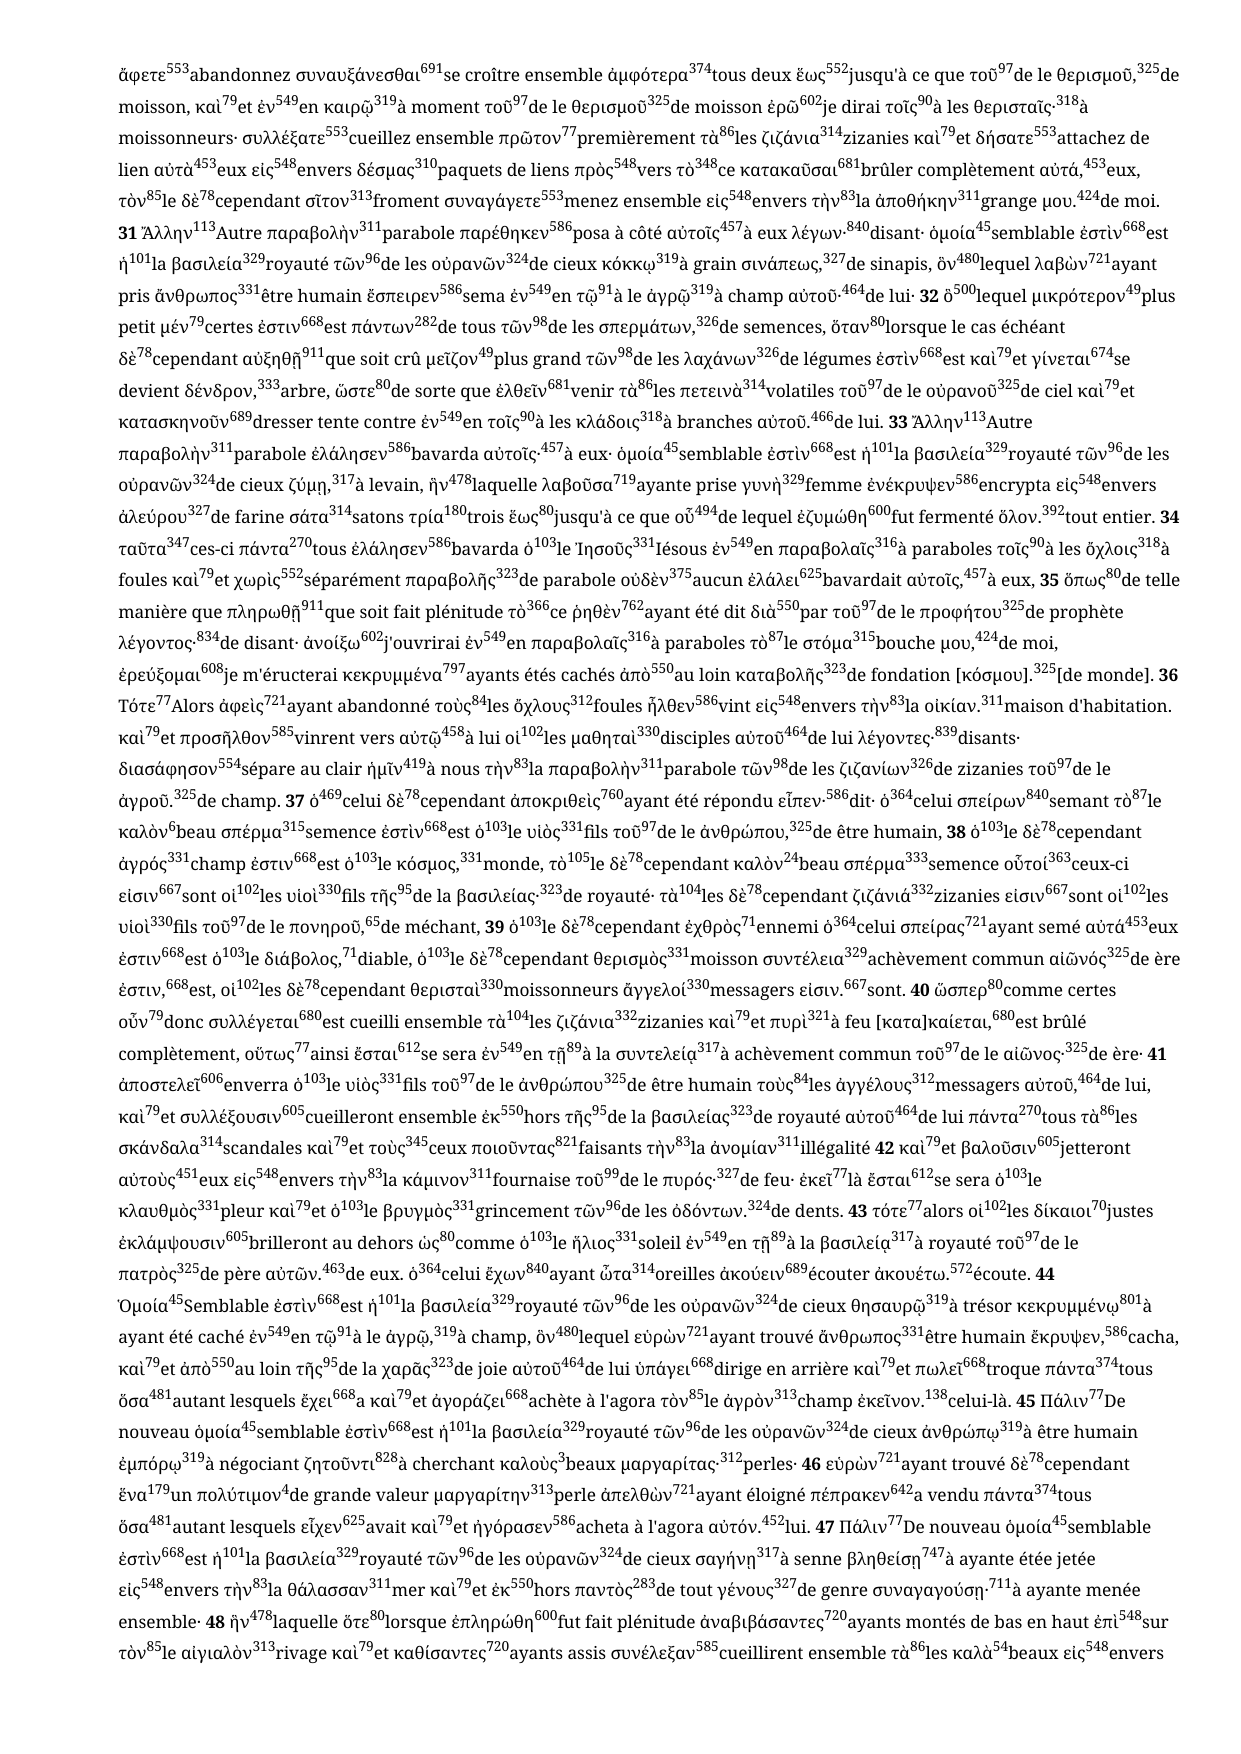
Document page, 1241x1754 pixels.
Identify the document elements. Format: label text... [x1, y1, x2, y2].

text 1 Ἐν549En τῇ89à la ἡμέρᾳ317à journée ἐκείνῃ142à celle-là ἐξελθὼν721ayant sorti ὁ103le Ἰησοῦς331Iésous τῆς95de la οἰκίας323de maison d'habitation ἐκάθητο631se était assis παρὰ548à côté τὴν83la θάλασσαν·311mer· 2 καὶ79et συνήχθησαν599furent mené ensemble πρὸς548vers αὐτὸν452lui ὄχλοι330foules πολλοί,286nombreux, ὥστε80de sorte que αὐτὸν452lui εἰς548envers πλοῖον315navire ἐμβάντα707ayant embarqué καθῆσθαι,690se être assis, καὶ79et πᾶς287tout ὁ103le ὄχλος331foule ἐπὶ548sur τὸν85le αἰγιαλὸν313rivage εἱστήκει.659avait dressé. 3 Καὶ79Et ἐλάλησεν586bavarda αὐτοῖς457à eux πολλὰ374nombreux ἐν549en παραβολαῖς316à paraboles λέγων·840disant· ἰδοὺ306voici ἐξῆλθεν586sortit ὁ364celui σπείρων840semant τοῦ360de ce σπείρειν.689semer. 4 καὶ79et ἐν549en τῷ354à ce σπείρειν689semer αὐτὸν452lui ἃ391lesquels μὲν79certes ἔπεσεν586tomba παρὰ548à côté τὴν83la ὁδόν,311chemin, καὶ79et ἦλθεν586vint τὰ104les πετεινὰ332volatiles καὶ79et κατέφαγεν586mangea complètement αὐτά.453eux. 5 ἄλλα391autres δὲ78cependant ἔπεσεν586tomba ἐπὶ548sur τὰ86les πετρώδη54rocailleux ὅπου77là où οὐκ77non εἶχεν625avait γῆν311terre πολλήν,267nombreuse, καὶ79et εὐθέως77directement ἐξανέτειλεν586leva de bas en haut au-dehors διὰ548par le fait de τὸ87le μὴ77ne pas ἔχειν689avoir βάθος315profondeur γῆς·323de terre· 6 ἡλίου325de soleil δὲ78cependant ἀνατείλαντος716de ayant levé de bas en haut ἐκαυματίσθη600fut brûlé καὶ79et διὰ548par le fait de τὸ348ce μὴ77ne pas ἔχειν689avoir ῥίζαν311racine ἐξηράνθη.600fut séché. 7 ἄλλα391autres δὲ78cependant ἔπεσεν586tomba ἐπὶ548sur τὰς82les ἀκάνθας,310épines, καὶ79et ἀνέβησαν585montèrent αἱ100les ἄκανθαι328épines καὶ79et ἀπέπνιξαν585étouffèrent complètement αὐτά.453eux. 8 ἄλλα391autres δὲ78cependant ἔπεσεν586tomba ἐπὶ548sur τὴν83la γῆν311terre τὴν83la καλὴν2belle καὶ79et ἐδίδου625donnait καρπόν,313fruit, ὃ392lequel μὲν79certes ἑκατόν,54cent, ὃ392lequel δὲ78cependant ἑξήκοντα,54soixante, ὃ392lequel δὲ78cependant τριάκοντα.54trente. 9 ὁ364celui ἔχων840ayant ὦτα314oreilles ἀκούειν689écouter ἀκουέτω.572écoute. 10 Καὶ79Et προσελθόντες720ayants venus vers οἱ102les μαθηταὶ330disciples εἶπαν585dirent αὐτῷ·458à lui· διὰ548par le fait de τί399quel ἐν549en παραβολαῖς316à paraboles λαλεῖς666tu bavardes αὐτοῖς;457à eux; 11 ὁ469celui δὲ78cependant ἀποκριθεὶς760ayant été répondu εἶπεν586dit αὐτοῖς·457à eux· ὅτι80en ce que ὑμῖν438à vous δέδοται654a été donné γνῶναι681connaître τὰ86les μυστήρια314mystères τῆς95de la βασιλείας323de royauté τῶν96de les οὐρανῶν,324de cieux, ἐκείνοις351à ceux-là δὲ78cependant οὐ77non δέδοται.654a été donné. 12 ὅστις498lequel un quelconque γὰρ79car ἔχει,668a, δοθήσεται619sera donné αὐτῷ458à lui καὶ79et περισσευθήσεται·619sera surabondé· ὅστις498lequel un quelconque δὲ78cependant οὐκ77non ἔχει,668a, καὶ77aussi ὃ482lequel ἔχει668a ἀρθήσεται619sera levé ἀπ᾽550au loin αὐτοῦ.464de lui. 13 διὰ548par le fait de τοῦτο348ce-ci ἐν549en παραβολαῖς316à paraboles αὐτοῖς457à eux λαλῶ,664je bavarde, ὅτι80en ce que βλέποντες839regardants οὐ77non βλέπουσιν667regardent καὶ79et ἀκούοντες839écoutants οὐκ77non ἀκούουσιν667écoutent οὐδὲ79non cependant συνίουσιν,667comprennent, 14 καὶ79et ἀναπληροῦται680est élevé à plénitude αὐτοῖς457à eux ἡ101la προφητεία329prophétie Ἠσαΐου325de Ésaïa ἡ362celle λέγουσα·838disante· ἀκοῇ317à écoute ἀκούσετε603vous écouterez καὶ79et οὐ77non μὴ77ne pas συνῆτε,896que vous compreniez, καὶ79et βλέποντες839regardants βλέψετε603vous regarderez καὶ79et οὐ77non μὴ77ne pas ἴδητε.896que vous voyiez. 15 ἐπαχύνθη600fut épaissi γὰρ79car ἡ101la καρδία329coeur τοῦ97de le λαοῦ325de peuple τούτου,150de celui-ci, καὶ79et τοῖς92à les ὠσὶν320à oreilles βαρέως77lourdement ἤκουσαν585écoutèrent καὶ79et τοὺς84les ὀφθαλμοὺς312yeux αὐτῶν463de eux ἐκάμμυσαν,585fermèrent de haut en bas, μήποτε80de peur que ἴδωσιν898que voient τοῖς90à les ὀφθαλμοῖς318à yeux καὶ79et τοῖς92à les ὠσὶν320à oreilles ἀκούσωσιν898que écoutent καὶ79et τῇ89à la καρδίᾳ317à coeur συνῶσιν898que comprennent καὶ79et ἐπιστρέψωσιν898que tournent sur καὶ79et ἰάσομαι608je me guérirai αὐτούς.451eux. 16 ὑμῶν441de vous δὲ78cependant μακάριοι46bienheureux οἱ102les ὀφθαλμοὶ330yeux ὅτι80en ce que βλέπουσιν667regardent καὶ79et τὰ104les ὦτα332oreilles ὑμῶν441de vous ὅτι80en ce que ἀκούουσιν.667écoutent. 17 ἀμὴν304amen γὰρ79car λέγω664je dis ὑμῖν438à vous ὅτι80en ce que πολλοὶ286nombreux προφῆται330prophètes καὶ79et δίκαιοι70justes ἐπεθύμησαν585désirèrent en fureur ἰδεῖν681voir ἃ481lesquels βλέπετε665vous regardez καὶ79et οὐκ77non εἶδαν,585virent, καὶ79et ἀκοῦσαι681écouter ἃ481lesquels ἀκούετε665vous écoutez καὶ79et οὐκ77non ἤκουσαν.585écoutèrent. 18 Ὑμεῖς447Vous οὖν79donc ἀκούσατε553écoutez τὴν83la παραβολὴν311parabole τοῦ358de celui σπείραντος.716de ayant semé. 19 παντὸς384de tout ἀκούοντος834de écoutant τὸν85le λόγον313discours τῆς95de la βασιλείας323de royauté καὶ79et μὴ77ne pas συνιέντος834de comprenant ἔρχεται674se vient ὁ103le πονηρὸς71méchant καὶ79et ἁρπάζει668ravit τὸ348ce ἐσπαρμένον798ayant été semé ἐν549en τῇ89à la καρδίᾳ317à coeur αὐτοῦ,464de lui, οὗτός364celui-ci ἐστιν668est ὁ364celui παρὰ548à côté τὴν83la ὁδὸν311chemin σπαρείς.760ayant été semé. 20 ὁ364celui δὲ78cependant ἐπὶ548sur τὰ86les πετρώδη54rocailleux σπαρείς,760ayant été semé, οὗτός364celui-ci ἐστιν668est ὁ364celui τὸν85le λόγον313discours ἀκούων840écoutant καὶ79et εὐθὺς77directement μετὰ550avec χαρᾶς323de joie λαμβάνων840prenant αὐτόν,452lui, 21 οὐκ77non ἔχει668a δὲ78cependant ῥίζαν311racine ἐν549en ἑαυτῷ533à lui-même ἀλλὰ79mais πρόσκαιρός47vers un moment ἐστιν,668est, γενομένης732de se ayante devenue δὲ78cependant θλίψεως323de oppression ἢ79ou διωγμοῦ325de poursuite διὰ548par le fait de τὸν85le λόγον313discours εὐθὺς77directement σκανδαλίζεται.680est scandalisé. 22 ὁ364celui δὲ78cependant εἰς548envers τὰς82les ἀκάνθας310épines σπαρείς,760ayant été semé, οὗτός364celui-ci ἐστιν668est ὁ364celui τὸν85le λόγον313discours ἀκούων,840écoutant, καὶ79et ἡ101la μέριμνα329inquiétude τοῦ97de le αἰῶνος325de ère τούτου150de celui-ci καὶ79et ἡ101la ἀπάτη329appât τοῦ97de le πλούτου325de richesse συμπνίγει668étouffe avec τὸν85le λόγον313discours καὶ79et ἄκαρπος47sans fruit γίνεται.674se devient. 23 ὁ364celui δὲ78cependant ἐπὶ548sur τὴν83la καλὴν2belle γῆν311terre σπαρείς,760ayant été semé, οὗτός364celui-ci ἐστιν668est ὁ364celui τὸν85le λόγον313discours ἀκούων840écoutant καὶ79et συνιείς,840comprenant, ὃς498lequel δὴ340évidemment καρποφορεῖ668colporte du fruit καὶ79et ποιεῖ668fait ὃ392lequel μὲν79certes ἑκατόν,54cent, ὃ392lequel δὲ78cependant ἑξήκοντα,54soixante, ὃ392lequel δὲ78cependant τριάκοντα.54trente. 24 Ἄλλην113Autre παραβολὴν311parabole παρέθηκεν586posa à côté αὐτοῖς457à eux λέγων·840disant· ὡμοιώθη600fut rendu semblable ἡ101la βασιλεία329royauté τῶν96de les οὐρανῶν324de cieux ἀνθρώπῳ319à être humain σπείραντι713à ayant semé καλὸν6beau σπέρμα315semence ἐν549en τῷ91à le ἀγρῷ319à champ αὐτοῦ.464de lui. 25 ἐν549en δὲ78cependant τῷ354à ce καθεύδειν689dormir de haut en bas τοὺς84les ἀνθρώπους312êtres humains ἦλθεν586vint αὐτοῦ464de lui ὁ103le ἐχθρὸς71ennemi καὶ79et ἐπέσπειρεν586sema sur ζιζάνια314zizanies ἀνὰ548de bas en haut μέσον55au milieu τοῦ97de le σίτου325de froment καὶ79et ἀπῆλθεν.586éloigna. 26 ὅτε80lorsque δὲ78cependant ἐβλάστησεν586germa ὁ103le χόρτος331herbe καὶ79et καρπὸν313fruit ἐποίησεν,586fit, τότε77alors ἐφάνη600fut apparu en lumière καὶ77aussi τὰ104les ζιζάνια.332zizanies. 27 προσελθόντες720ayants venus vers δὲ78cependant οἱ102les δοῦλοι330mâles esclaves τοῦ97de le οἰκοδεσπότου325de despote de maison εἶπον585dirent αὐτῷ·458à lui· κύριε,337Maître, οὐχὶ340non pas καλὸν6beau σπέρμα315semence ἔσπειρας584tu semas ἐν549en τῷ91à le σῷ236à tien ἀγρῷ;319à champ; πόθεν77d'où? οὖν79donc ἔχει668a ζιζάνια;314zizanies; 28 ὁ469celui δὲ78cependant ἔφη625déclarait αὐτοῖς·457à eux· ἐχθρὸς22ennemi ἄνθρωπος331être humain τοῦτο348ce-ci ἐποίησεν.586fit. οἱ102les δὲ78cependant δοῦλοι330mâles esclaves λέγουσιν667disent αὐτῷ·458à lui· θέλεις666tu veux οὖν79donc ἀπελθόντες720ayants éloignés συλλέξωμεν894que nous cueillions ensemble αὐτά;453eux; 29 ὁ469celui δέ78cependant φησιν·668déclare· οὔ,340non, μήποτε80de peur que συλλέγοντες839cueillants ensemble τὰ86les ζιζάνια314zizanies ἐκριζώσητε896que vous déraciniez ἅμα77simultanément αὐτοῖς459à eux τὸν85le σῖτον.313froment. 30 ἄφετε553abandonnez συναυξάνεσθαι691se croître ensemble ἀμφότερα374tous deux ἕως552jusqu'à ce que τοῦ97de le θερισμοῦ,325de moisson, καὶ79et ἐν549en καιρῷ319à moment τοῦ97de le θερισμοῦ325de moisson ἐρῶ602je dirai τοῖς90à les θερισταῖς·318à moissonneurs· συλλέξατε553cueillez ensemble πρῶτον77premièrement τὰ86les ζιζάνια314zizanies καὶ79et δήσατε553attachez de lien αὐτὰ453eux εἰς548envers δέσμας310paquets de liens πρὸς548vers τὸ348ce κατακαῦσαι681brûler complètement αὐτά,453eux, τὸν85le δὲ78cependant σῖτον313froment συναγάγετε553menez ensemble εἰς548envers τὴν83la ἀποθήκην311grange μου.424de moi. 31 Ἄλλην113Autre παραβολὴν311parabole παρέθηκεν586posa à côté αὐτοῖς457à eux λέγων·840disant· ὁμοία45semblable ἐστὶν668est ἡ101la βασιλεία329royauté τῶν96de les οὐρανῶν324de cieux κόκκῳ319à grain σινάπεως,327de sinapis, ὃν480lequel λαβὼν721ayant pris ἄνθρωπος331être humain ἔσπειρεν586sema ἐν549en τῷ91à le ἀγρῷ319à champ αὐτοῦ·464de lui· 32 ὃ500lequel μικρότερον49plus petit μέν79certes ἐστιν668est πάντων282de tous τῶν98de les σπερμάτων,326de semences, ὅταν80lorsque le cas échéant δὲ78cependant αὐξηθῇ911que soit crû μεῖζον49plus grand τῶν98de les λαχάνων326de légumes ἐστὶν668est καὶ79et γίνεται674se devient δένδρον,333arbre, ὥστε80de sorte que ἐλθεῖν681venir τὰ86les πετεινὰ314volatiles τοῦ97de le οὐρανοῦ325de ciel καὶ79et κατασκηνοῦν689dresser tente contre ἐν549en τοῖς90à les κλάδοις318à branches αὐτοῦ.466de lui. 33 Ἄλλην113Autre παραβολὴν311parabole ἐλάλησεν586bavarda αὐτοῖς·457à eux· ὁμοία45semblable ἐστὶν668est ἡ101la βασιλεία329royauté τῶν96de les οὐρανῶν324de cieux ζύμῃ,317à levain, ἣν478laquelle λαβοῦσα719ayante prise γυνὴ329femme ἐνέκρυψεν586encrypta εἰς548envers ἀλεύρου327de farine σάτα314satons τρία180trois ἕως80jusqu'à ce que οὗ494de lequel ἐζυμώθη600fut fermenté ὅλον.392tout entier. 34 ταῦτα347ces-ci πάντα270tous ἐλάλησεν586bavarda ὁ103le Ἰησοῦς331Iésous ἐν549en παραβολαῖς316à paraboles τοῖς90à les ὄχλοις318à foules καὶ79et χωρὶς552séparément παραβολῆς323de parabole οὐδὲν375aucun ἐλάλει625bavardait αὐτοῖς,457à eux, 35 ὅπως80de telle manière que πληρωθῇ911que soit fait plénitude τὸ366ce ῥηθὲν762ayant été dit διὰ550par τοῦ97de le προφήτου325de prophète λέγοντος·834de disant· ἀνοίξω602j'ouvrirai ἐν549en παραβολαῖς316à paraboles τὸ87le στόμα315bouche μου,424de moi, ἐρεύξομαι608je m'éructerai κεκρυμμένα797ayants étés cachés ἀπὸ550au loin καταβολῆς323de fondation [κόσμου].325[de monde]. 36 Τότε77Alors ἀφεὶς721ayant abandonné τοὺς84les ὄχλους312foules ἦλθεν586vint εἰς548envers τὴν83la οἰκίαν.311maison d'habitation. καὶ79et προσῆλθον585vinrent vers αὐτῷ458à lui οἱ102les μαθηταὶ330disciples αὐτοῦ464de lui λέγοντες·839disants· διασάφησον554sépare au clair ἡμῖν419à nous τὴν83la παραβολὴν311parabole τῶν98de les ζιζανίων326de zizanies τοῦ97de le ἀγροῦ.325de champ. 37 ὁ469celui δὲ78cependant ἀποκριθεὶς760ayant été répondu εἶπεν·586dit· ὁ364celui σπείρων840semant τὸ87le καλὸν6beau σπέρμα315semence ἐστὶν668est ὁ103le υἱὸς331fils τοῦ97de le ἀνθρώπου,325de être humain, 38 ὁ103le δὲ78cependant ἀγρός331champ ἐστιν668est ὁ103le κόσμος,331monde, τὸ105le δὲ78cependant καλὸν24beau σπέρμα333semence οὗτοί363ceux-ci εἰσιν667sont οἱ102les υἱοὶ330fils τῆς95de la βασιλείας·323de royauté· τὰ104les δὲ78cependant ζιζάνιά332zizanies εἰσιν667sont οἱ102les υἱοὶ330fils τοῦ97de le πονηροῦ,65de méchant, 39 ὁ103le δὲ78cependant ἐχθρὸς71ennemi ὁ364celui σπείρας721ayant semé αὐτά453eux ἐστιν668est ὁ103le διάβολος,71diable, ὁ103le δὲ78cependant θερισμὸς331moisson συντέλεια329achèvement commun αἰῶνός325de ère ἐστιν,668est, οἱ102les δὲ78cependant θερισταὶ330moissonneurs ἄγγελοί330messagers εἰσιν.667sont. 40 ὥσπερ80comme certes οὖν79donc συλλέγεται680est cueilli ensemble τὰ104les ζιζάνια332zizanies καὶ79et πυρὶ321à feu [κατα]καίεται,680est brûlé complètement, οὕτως77ainsi ἔσται612se sera ἐν549en τῇ89à la συντελείᾳ317à achèvement commun τοῦ97de le αἰῶνος·325de ère· 41 ἀποστελεῖ606enverra ὁ103le υἱὸς331fils τοῦ97de le ἀνθρώπου325de être humain τοὺς84les ἀγγέλους312messagers αὐτοῦ,464de lui, καὶ79et συλλέξουσιν605cueilleront ensemble ἐκ550hors τῆς95de la βασιλείας323de royauté αὐτοῦ464de lui πάντα270tous τὰ86les σκάνδαλα314scandales καὶ79et τοὺς345ceux ποιοῦντας821faisants τὴν83la ἀνομίαν311illégalité 42 καὶ79et βαλοῦσιν605jetteront αὐτοὺς451eux εἰς548envers τὴν83la κάμινον311fournaise τοῦ99de le πυρός·327de feu· ἐκεῖ77là ἔσται612se sera ὁ103le κλαυθμὸς331pleur καὶ79et ὁ103le βρυγμὸς331grincement τῶν96de les ὀδόντων.324de dents. 43 τότε77alors οἱ102les δίκαιοι70justes ἐκλάμψουσιν605brilleront au dehors ὡς80comme ὁ103le ἥλιος331soleil ἐν549en τῇ89à la βασιλείᾳ317à royauté τοῦ97de le πατρὸς325de père αὐτῶν.463de eux. ὁ364celui ἔχων840ayant ὦτα314oreilles ἀκούειν689écouter ἀκουέτω.572écoute. 44 Ὁμοία45Semblable ἐστὶν668est ἡ101la βασιλεία329royauté τῶν96de les οὐρανῶν324de cieux θησαυρῷ319à trésor κεκρυμμένῳ801à ayant été caché ἐν549en τῷ91à le ἀγρῷ,319à champ, ὃν480lequel εὑρὼν721ayant trouvé ἄνθρωπος331être humain ἔκρυψεν,586cacha, καὶ79et ἀπὸ550au loin τῆς95de la χαρᾶς323de joie αὐτοῦ464de lui ὑπάγει668dirige en arrière καὶ79et πωλεῖ668troque πάντα374tous ὅσα481autant lesquels ἔχει668a καὶ79et ἀγοράζει668achète à l'agora τὸν85le ἀγρὸν313champ ἐκεῖνον.138celui-là. 45 Πάλιν77De nouveau ὁμοία45semblable ἐστὶν668est ἡ101la βασιλεία329royauté τῶν96de les οὐρανῶν324de cieux ἀνθρώπῳ319à être humain ἐμπόρῳ319à négociant ζητοῦντι828à cherchant καλοὺς3beaux μαργαρίτας·312perles· 46 εὑρὼν721ayant trouvé δὲ78cependant ἕνα179un πολύτιμον4de grande valeur μαργαρίτην313perle ἀπελθὼν721ayant éloigné πέπρακεν642a vendu πάντα374tous ὅσα481autant lesquels εἶχεν625avait καὶ79et ἠγόρασεν586acheta à l'agora αὐτόν.452lui. 47 Πάλιν77De nouveau ὁμοία45semblable ἐστὶν668est ἡ101la βασιλεία329royauté τῶν96de les οὐρανῶν324de cieux σαγήνῃ317à senne βληθείσῃ747à ayante étée jetée εἰς548envers τὴν83la θάλασσαν311mer καὶ79et ἐκ550hors παντὸς283de tout γένους327de genre συναγαγούσῃ·711à ayante menée ensemble· 48 ἣν478laquelle ὅτε80lorsque ἐπληρώθη600fut fait plénitude ἀναβιβάσαντες720ayants montés de bas en haut ἐπὶ548sur τὸν85le αἰγιαλὸν313rivage καὶ79et καθίσαντες720ayants assis συνέλεξαν585cueillirent ensemble τὰ86les καλὰ54beaux εἰς548envers ἄγγη,314récipients, τὰ86les δὲ78cependant σαπρὰ54pourris ἔξω77au-dehors ἔβαλον.585jetèrent. 49 οὕτως77ainsi ἔσται612se sera ἐν549en τῇ89à la συντελείᾳ317à achèvement commun τοῦ97de le αἰῶνος·325de ère· ἐξελεύσονται611se sortiront οἱ102les ἄγγελοι330messagers καὶ79et ἀφοριοῦσιν605délimiteront τοὺς84les πονηροὺς52méchants ἐκ550hors μέσου67de au milieu τῶν96de les δικαίων64de justes 50 καὶ79et βαλοῦσιν605jetteront αὐτοὺς451eux εἰς548envers τὴν83la κάμινον311fournaise τοῦ99de le πυρός·327de feu· ἐκεῖ77là ἔσται612se sera ὁ103le κλαυθμὸς331pleur καὶ79et ὁ103le βρυγμὸς331grincement τῶν96de les ὀδόντων.324de dents. 51 Συνήκατε583Vous comprîtes ταῦτα347ces-ci πάντα;270tous; λέγουσιν667disent αὐτῷ·458à lui· ναί.304oui. 52 ὁ469celui δὲ78cependant εἶπεν586dit αὐτοῖς·457à eux· διὰ548par le fait de τοῦτο348ce-ci πᾶς287tout γραμματεὺς331lettré μαθητευθεὶς760ayant été discipliné τῇ89à la βασιλείᾳ317à royauté τῶν96de les οὐρανῶν324de cieux ὅμοιός47semblable ἐστιν668est ἀνθρώπῳ319à être humain οἰκοδεσπότῃ,319à despote de maison, ὅστις498lequel un quelconque ἐκβάλλει668éjecte ἐκ550hors τοῦ97de le θησαυροῦ325de trésor αὐτοῦ464de lui καινὰ54nouveaux καὶ79et παλαιά.54vieux. 53 Καὶ79Et ἐγένετο592se devint ὅτε80lorsque ἐτέλεσεν586acheva ὁ103le Ἰησοῦς331Iésous τὰς82les παραβολὰς310paraboles ταύτας,135celles-ci, μετῆρεν586leva au-delà ἐκεῖθεν.77de là. 54 καὶ79et ἐλθὼν721ayant venu εἰς548envers τὴν83la πατρίδα311patrie αὐτοῦ464de lui ἐδίδασκεν625enseignait αὐτοὺς451eux ἐν549en τῇ89à la συναγωγῇ317à synagogue αὐτῶν,463de eux, ὥστε80de sorte que ἐκπλήσσεσθαι692être heurté à l'excès αὐτοὺς451eux καὶ79et λέγειν·689dire· πόθεν77d'où? τούτῳ352à celui-ci ἡ101la σοφία329sagesse αὕτη154celle-ci καὶ79et αἱ100les δυνάμεις;328puissances; 55 οὐχ340non οὗτός364celui-ci ἐστιν668est ὁ103le τοῦ97de le τέκτονος325de artisan υἱός;331fils; οὐχ340non ἡ101la μήτηρ329mère αὐτοῦ464de lui λέγεται680est dit Μαριὰμ329Mariam καὶ79et οἱ102les ἀδελφοὶ330frères αὐτοῦ464de lui Ἰάκωβος331Iakobos καὶ79et Ἰωσὴφ331Ioseph καὶ79et Σίμων331Simon καὶ79et Ἰούδας;331Iouda; 56 καὶ79et αἱ100les ἀδελφαὶ328soeurs αὐτοῦ464de lui οὐχὶ340non pas πᾶσαι387toutes πρὸς548vers ἡμᾶς416nous εἰσιν;667sont; πόθεν77d'où? οὖν79donc τούτῳ352à celui-ci ταῦτα365ces-ci πάντα;288tous; 57 καὶ79et ἐσκανδαλίζοντο635étaient scandalisé ἐν549en αὐτῷ.458à lui. ὁ103le δὲ78cependant Ἰησοῦς331Iésous εἶπεν586dit αὐτοῖς·457à eux· οὐκ77non ἔστιν668est προφήτης331prophète ἄτιμος47sans valeur εἰ551si μὴ77ne pas ἐν549en τῇ249à la πατρίδι317à patrie καὶ79et ἐν549en τῇ89à la οἰκίᾳ317à maison d'habitation αὐτοῦ.464de lui. 58 καὶ79et οὐκ77non ἐποίησεν586fit ἐκεῖ77là δυνάμεις310puissances πολλὰς266nombreuses διὰ548par le fait de τὴν83la ἀπιστίαν311incroyance αὐτῶν.463de eux. [118, 59, 1181, 1665]
